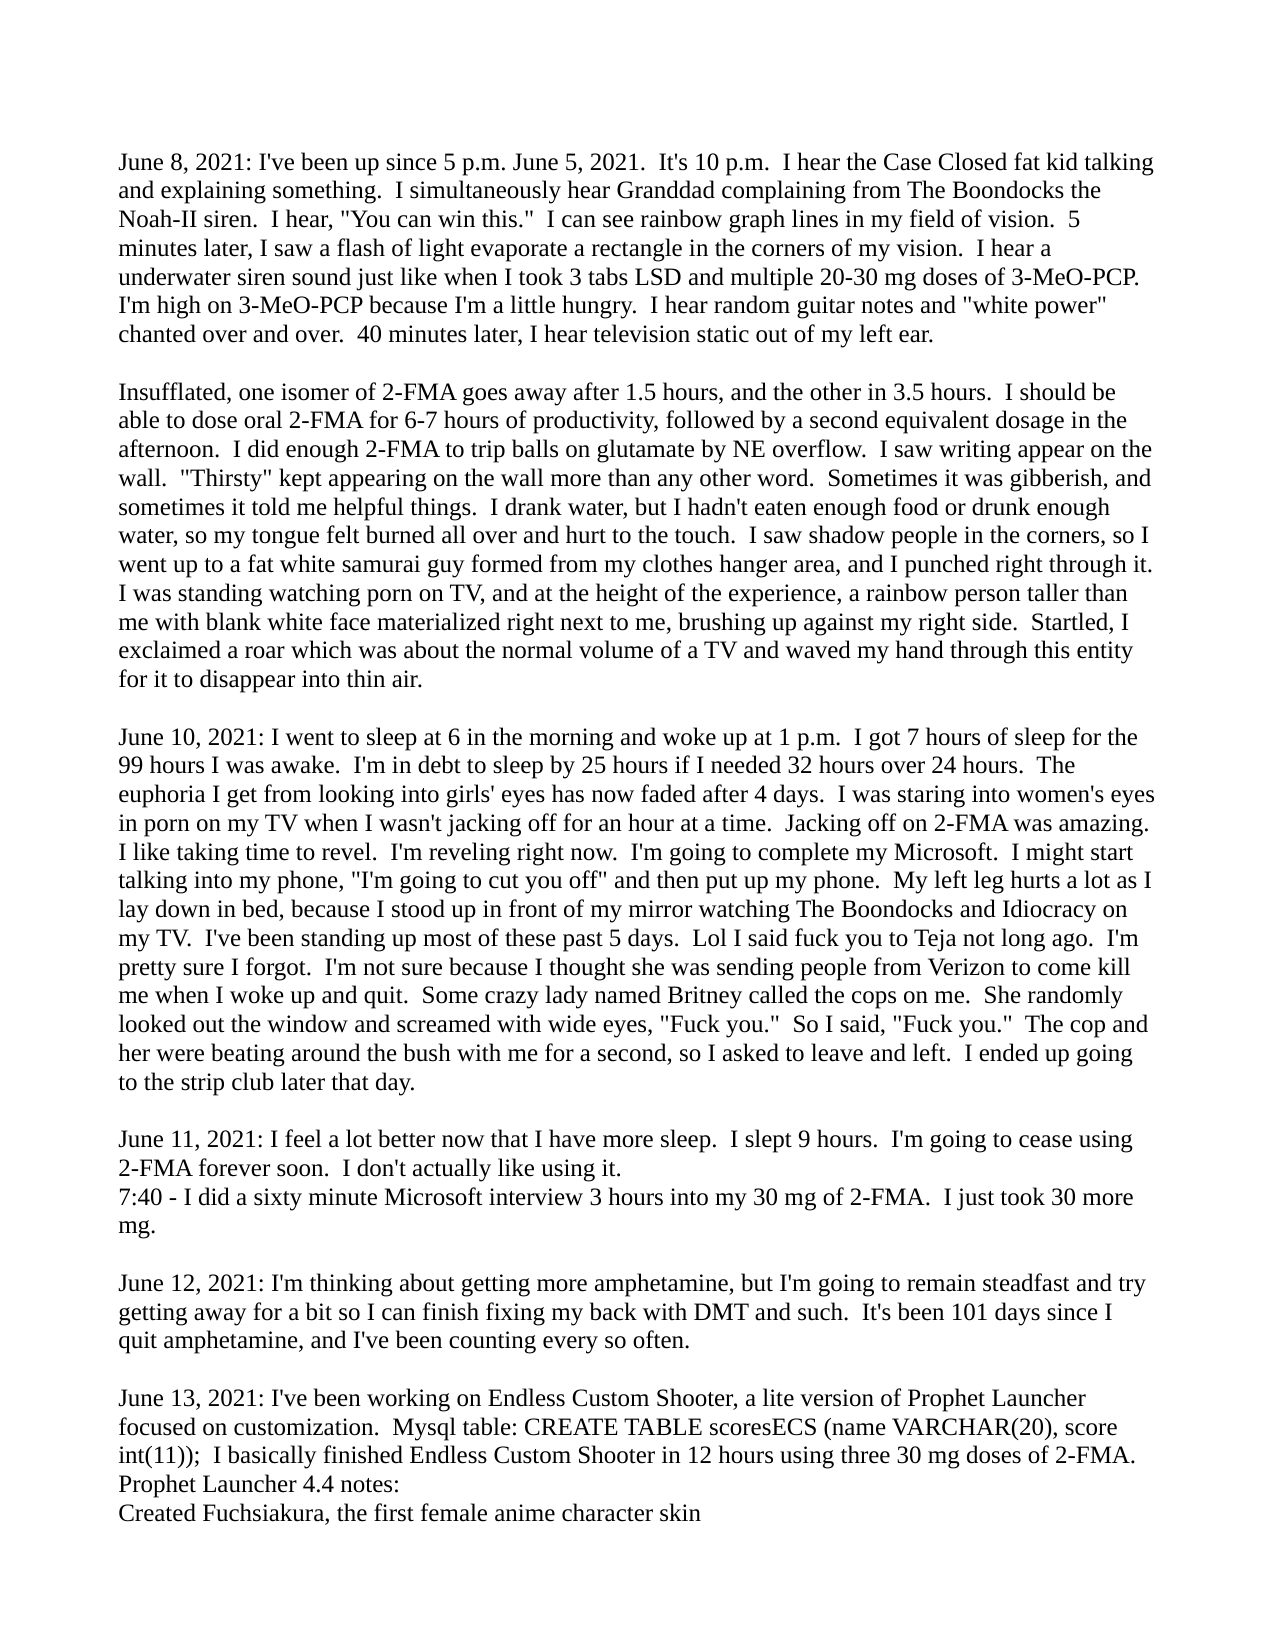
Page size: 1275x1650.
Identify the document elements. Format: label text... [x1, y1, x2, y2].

text June 13, 2021: I've been working on Endless Custom Shooter, a lite version of Prophet Launcher focused on customization. Mysql table: CREATE TABLE scoresECS (name VARCHAR(20), score int(11)); I basically finished Endless Custom Shooter in 12 hours using three 30 mg doses of 2-FMA. [118, 1383, 1157, 1469]
text June 11, 2021: I feel a lot better now that I have more sleep. I slept 9 hours. I'm going to cease using 2-FMA forever soon. I don't actually like using it. [118, 1124, 1157, 1182]
text 7:40 - I did a sixty minute Microsoft interview 3 hours into my 30 mg of 2-FMA. I just took 30 more mg. [118, 1182, 1157, 1239]
text June 12, 2021: I'm thinking about getting more amphetamine, but I'm going to remain steadfast and try getting away for a bit so I can finish fixing my back with DMT and such. It's been 101 days since I quit amphetamine, and I've been counting every so often. [118, 1268, 1157, 1354]
text Prophet Launcher 4.4 notes: [118, 1469, 1157, 1498]
text June 8, 2021: I've been up since 5 p.m. June 5, 2021. It's 10 p.m. I hear the Case Closed fat kid talking and explaining something. I simultaneously hear Granddad complaining from The Boondocks the Noah-II siren. I hear, "You can win this." I can see rainbow graph lines in my field of vision. 5 minutes later, I saw a flash of light evaporate a rectangle in the corners of my vision. I hear a underwater siren sound just like when I took 3 tabs LSD and multiple 20-30 mg doses of 3-MeO-PCP. I'm high on 3-MeO-PCP because I'm a little hungry. I hear random guitar notes and "white power" chanted over and over. 40 minutes later, I hear television static out of my left ear. [118, 147, 1157, 348]
text June 10, 2021: I went to sleep at 6 in the morning and woke up at 1 p.m. I got 7 hours of sleep for the 99 hours I was awake. I'm in debt to sleep by 25 hours if I needed 32 hours over 24 hours. The euphoria I get from looking into girls' eyes has now faded after 4 days. I was staring into women's eyes in porn on my TV when I wasn't jacking off for an hour at a time. Jacking off on 2-FMA was amazing. I like taking time to revel. I'm reveling right now. I'm going to complete my Microsoft. I might start talking into my phone, "I'm going to cut you off" and then put up my phone. My left leg hurts a lot as I lay down in bed, because I stood up in front of my mirror watching The Boondocks and Idiocracy on my TV. I've been standing up most of these past 5 days. Lol I said fuck you to Teja not long ago. I'm pretty sure I forgot. I'm not sure because I thought she was sending people from Verizon to come kill me when I woke up and quit. Some crazy lady named Britney called the cops on me. She randomly looked out the window and screamed with wide eyes, "Fuck you." So I said, "Fuck you." The cop and her were beating around the bush with me for a second, so I asked to leave and left. I ended up going to the strip club later that day. [118, 722, 1157, 1096]
text Insufflated, one isomer of 2-FMA goes away after 1.5 hours, and the other in 3.5 hours. I should be able to dose oral 2-FMA for 6-7 hours of productivity, followed by a second equivalent dosage in the afternoon. I did enough 2-FMA to trip balls on glutamate by NE overflow. I saw writing appear on the wall. "Thirsty" kept appearing on the wall more than any other word. Sometimes it was gibberish, and sometimes it told me helpful things. I drank water, but I hadn't eaten enough food or drunk enough water, so my tongue felt burned all over and hurt to the touch. I saw shadow people in the corners, so I went up to a fat white samurai guy formed from my clothes hanger area, and I punched right through it. I was standing watching porn on TV, and at the height of the experience, a rainbow person taller than me with blank white face materialized right next to me, brushing up against my right side. Startled, I exclaimed a roar which was about the normal volume of a TV and waved my hand through this entity for it to disappear into thin air. [118, 377, 1157, 693]
text Created Fuchsiakura, the first female anime character skin [118, 1498, 1157, 1527]
